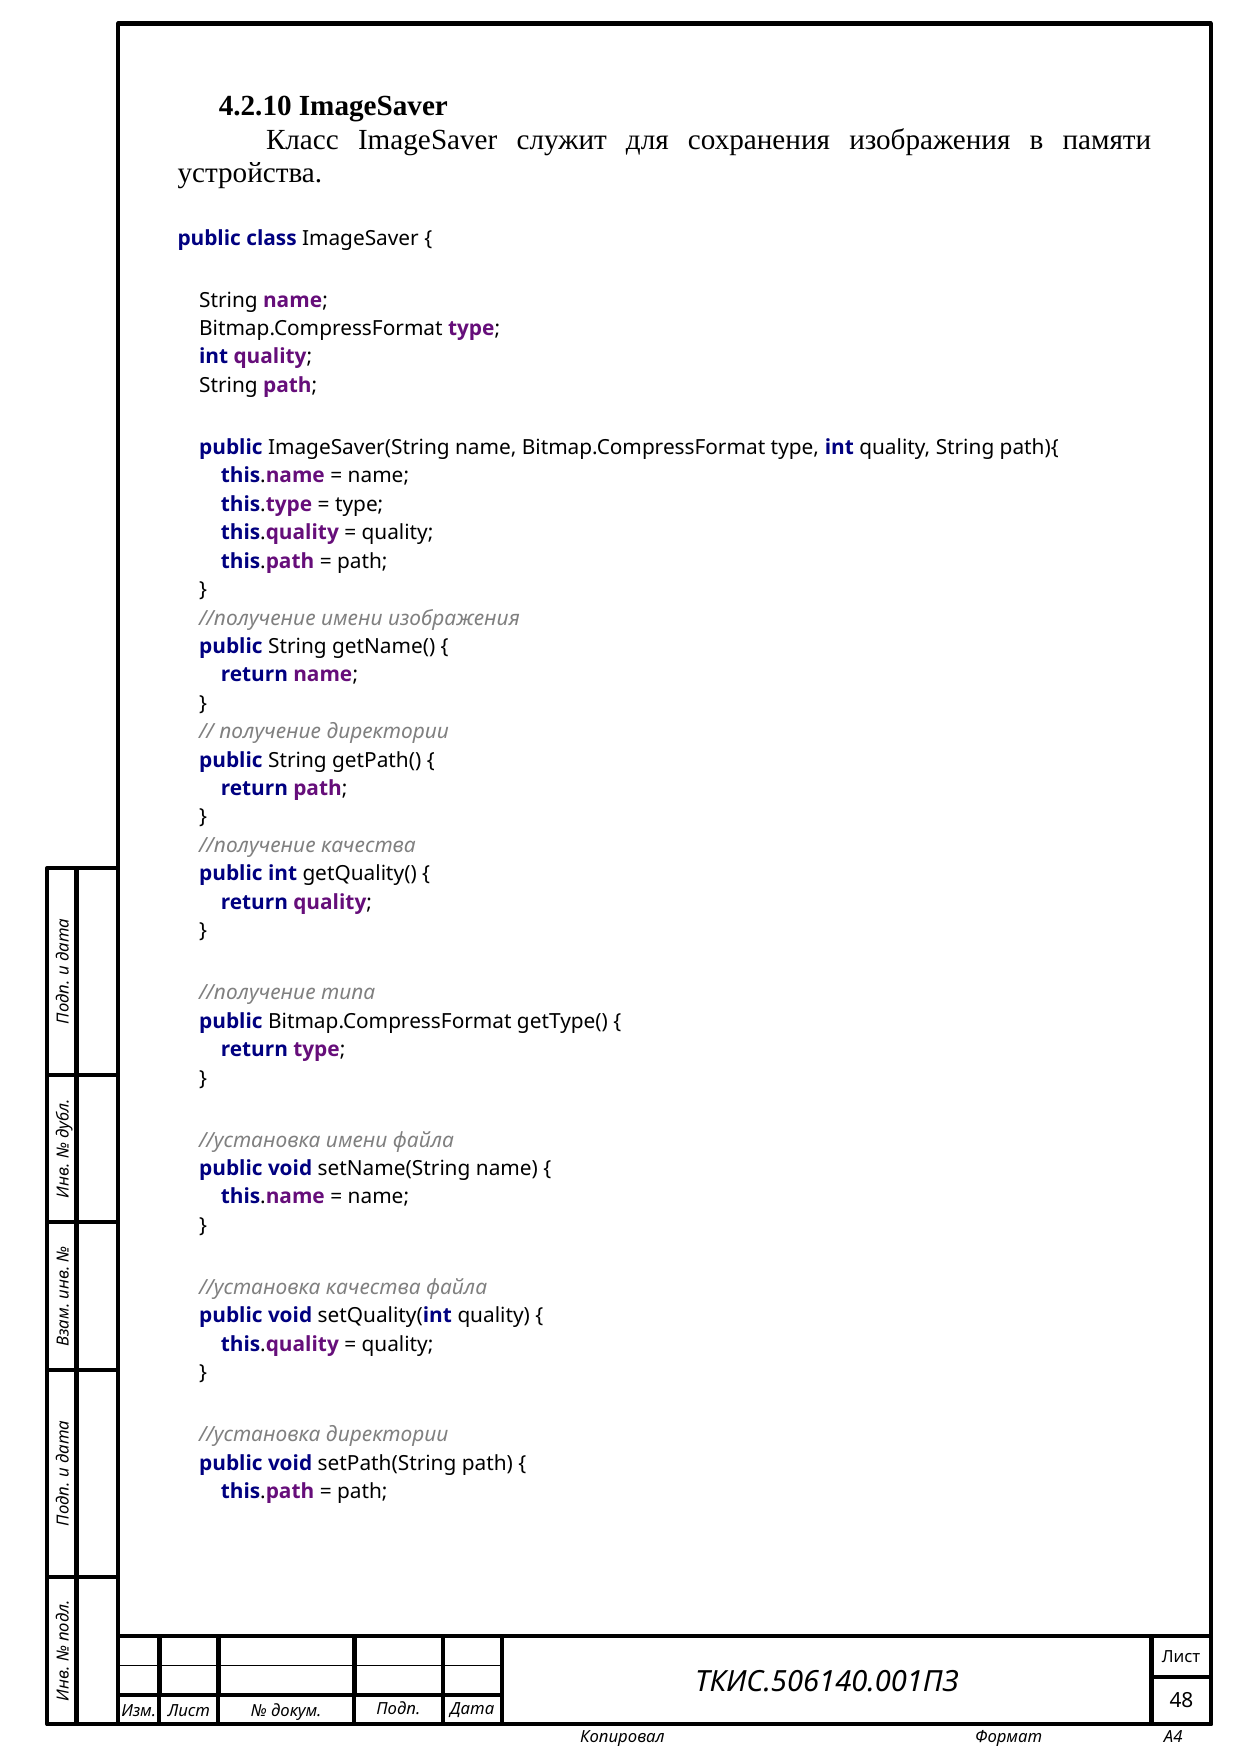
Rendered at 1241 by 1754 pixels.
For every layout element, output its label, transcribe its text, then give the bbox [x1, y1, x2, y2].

text Класс ImageSaver служит для сохранения изображения в памяти устройства. [177, 122, 1152, 189]
subtitle ImageSaver [218, 88, 1152, 122]
